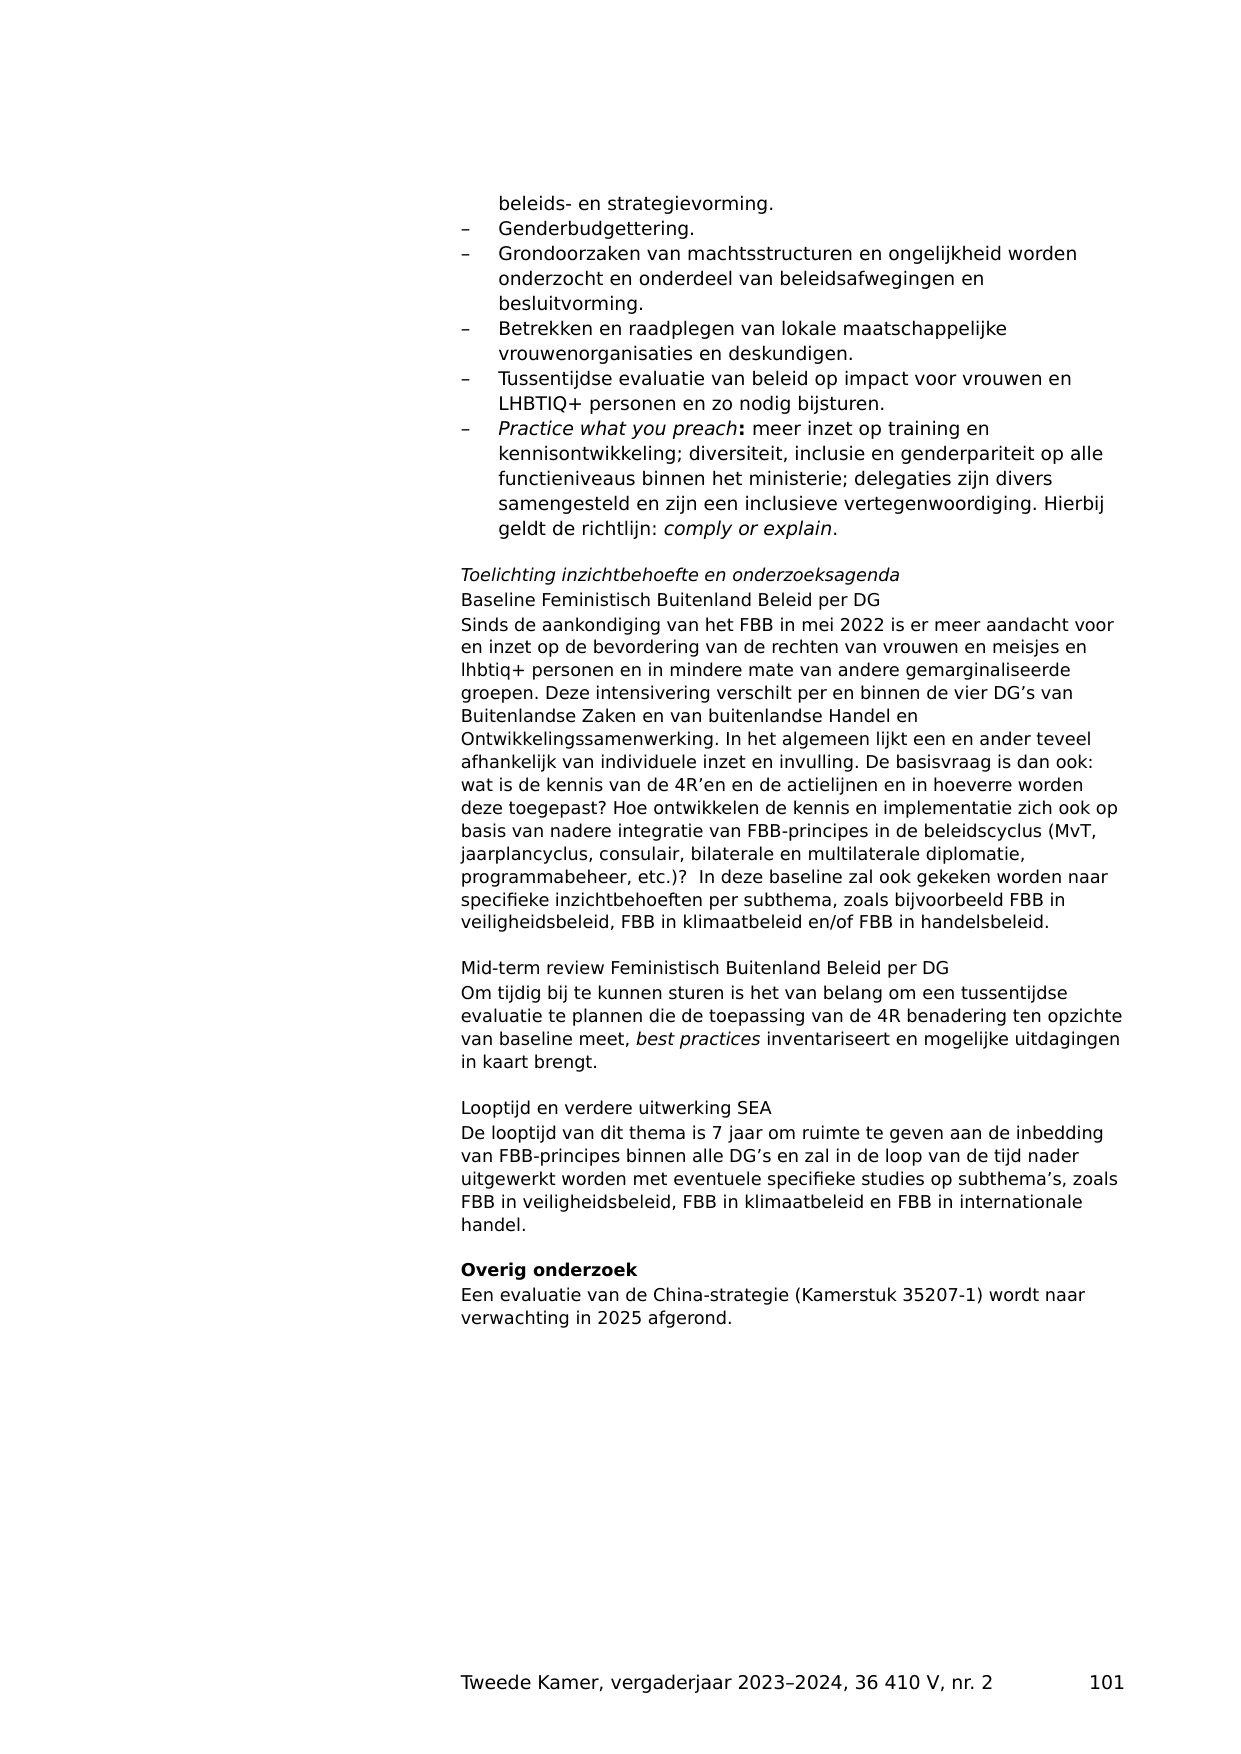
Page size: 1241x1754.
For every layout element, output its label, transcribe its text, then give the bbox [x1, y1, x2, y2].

text Toelichting inzichtbehoefte en onderzoeksagenda [461, 563, 1125, 586]
text Sinds de aankondiging van het FBB in mei 2022 is er meer aandacht voor en inzet op de bevordering van de rechten van vrouwen en meisjes en lhbtiq+ personen en in mindere mate van andere gemarginaliseerde groepen. Deze intensivering verschilt per en binnen de vier DG’s van Buitenlandse Zaken en van buitenlandse Handel en Ontwikkelingssamenwerking. In het algemeen lijkt een en ander teveel afhankelijk van individuele inzet en invulling. De basisvraag is dan ook: wat is de kennis van de 4R’en en de actielijnen en in hoeverre worden deze toegepast? Hoe ontwikkelen de kennis en implementatie zich ook op basis van nadere integratie van FBB-principes in de beleidscyclus (MvT, jaarplancyclus, consulair, bilaterale en multilaterale diplomatie, programmabeheer, etc.)? In deze baseline zal ook gekeken worden naar specifieke inzichtbehoeften per subthema, zoals bijvoorbeeld FBB in veiligheidsbeleid, FBB in klimaatbeleid en/of FBB in handelsbeleid. [461, 613, 1125, 933]
text Overig onderzoek [461, 1258, 1125, 1281]
list Tussentijdse evaluatie van beleid op impact voor vrouwen en LHBTIQ+ personen en zo nodig bijsturen. [461, 366, 1125, 416]
text De looptijd van dit thema is 7 jaar om ruimte te geven aan de inbedding van FBB-principes binnen alle DG’s en zal in de loop van de tijd nader uitgewerkt worden met eventuele specifieke studies op subthema’s, zoals FBB in veiligheidsbeleid, FBB in klimaatbeleid en FBB in internationale handel. [461, 1121, 1125, 1236]
text Baseline Feministisch Buitenland Beleid per DG [461, 588, 1125, 611]
text Om tijdig bij te kunnen sturen is het van belang om een tussentijdse evaluatie te plannen die de toepassing van de 4R benadering ten opzichte van baseline meet, best practices inventariseert en mogelijke uitdagingen in kaart brengt. [461, 981, 1125, 1073]
text Mid-term review Feministisch Buitenland Beleid per DG [461, 956, 1125, 979]
text Looptijd en verdere uitwerking SEA [461, 1096, 1125, 1119]
list Grondoorzaken van machtsstructuren en ongelijkheid worden onderzocht en onderdeel van beleidsafwegingen en besluitvorming. [461, 241, 1125, 316]
list beleids- en strategievorming. [461, 191, 1125, 216]
text Een evaluatie van de China-strategie (Kamerstuk 35207-1) wordt naar verwachting in 2025 afgerond. [461, 1283, 1125, 1329]
list Practice what you preach: meer inzet op training en kennisontwikkeling; diversiteit, inclusie en genderpariteit op alle functieniveaus binnen het ministerie; delegaties zijn divers samengesteld en zijn een inclusieve vertegenwoordiging. Hierbij geldt de richtlijn: comply or explain. [461, 416, 1125, 541]
list Betrekken en raadplegen van lokale maatschappelijke vrouwenorganisaties en deskundigen. [461, 316, 1125, 366]
list Genderbudgettering. [461, 216, 1125, 241]
